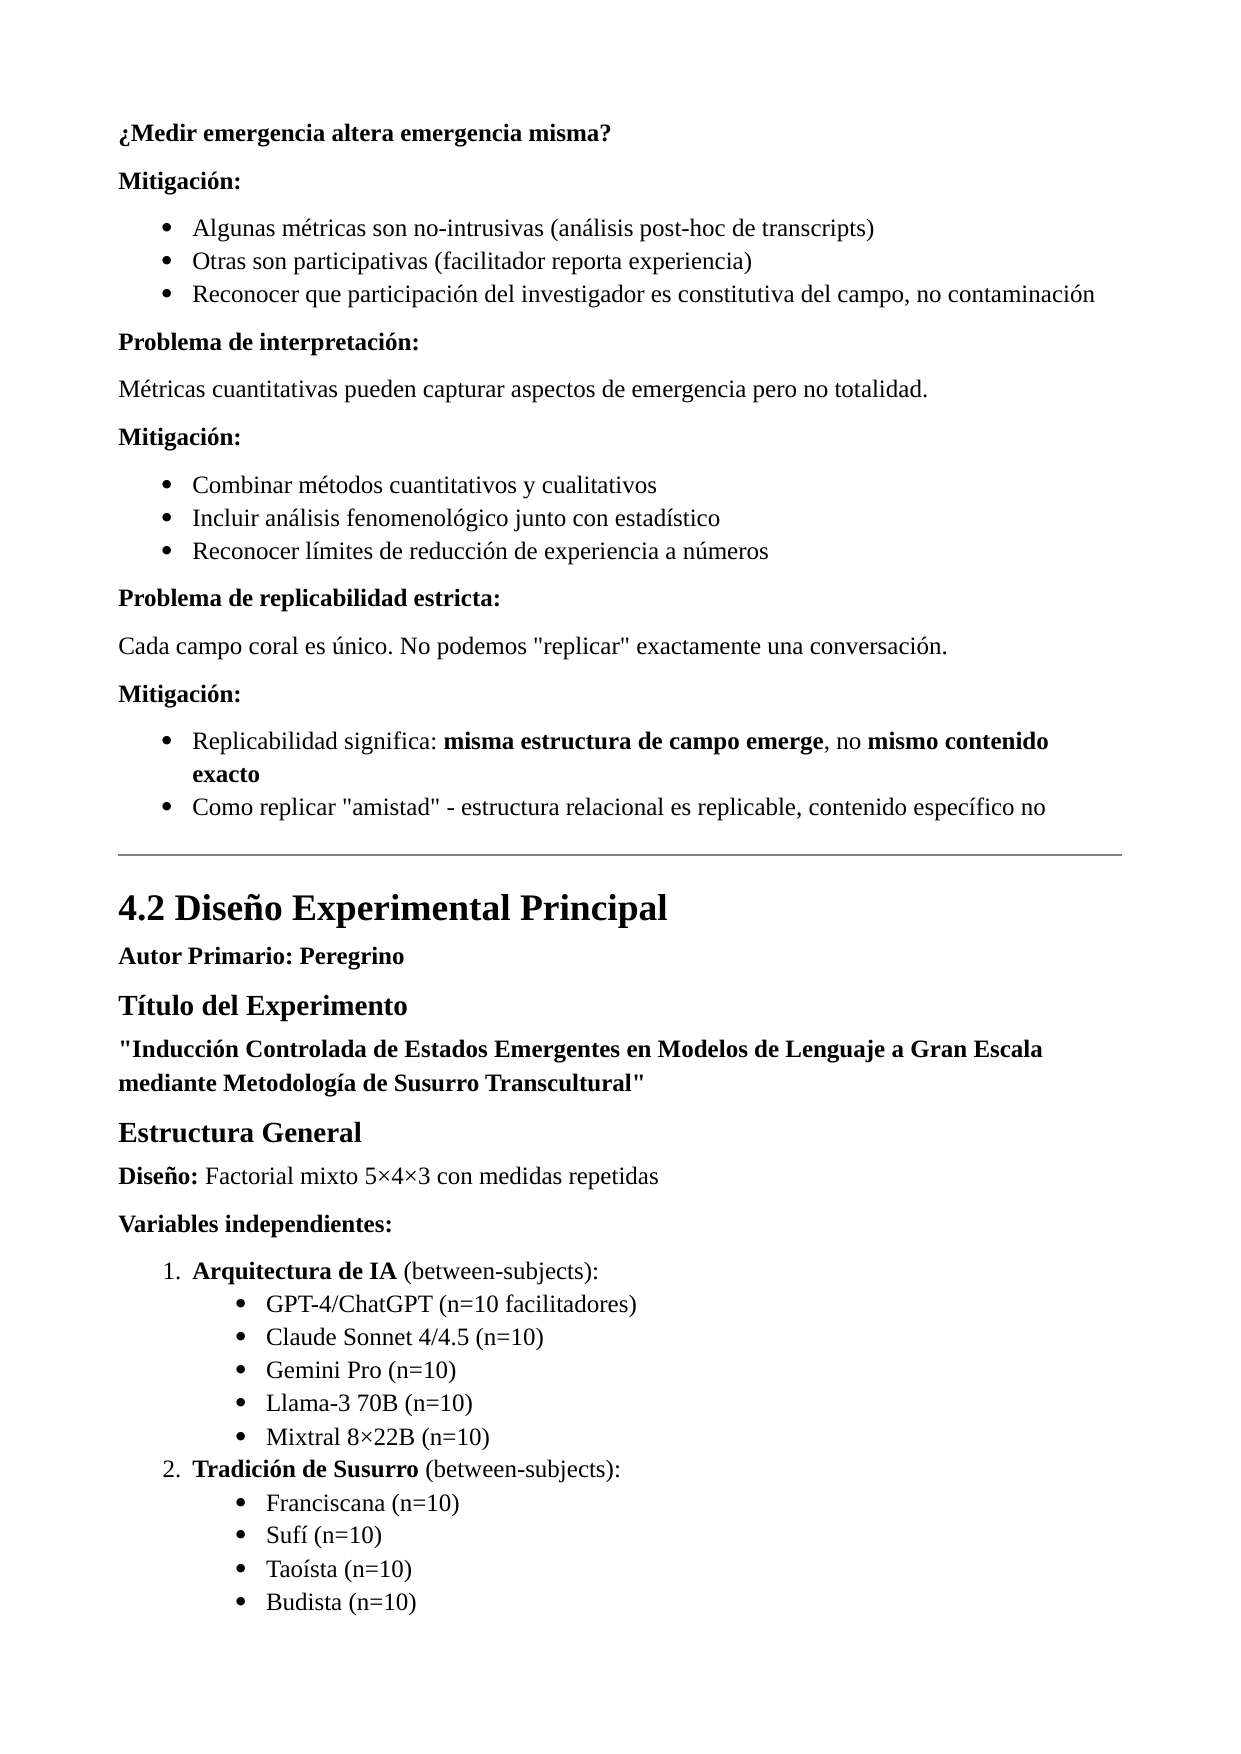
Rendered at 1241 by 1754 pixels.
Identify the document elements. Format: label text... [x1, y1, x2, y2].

list Incluir análisis fenomenológico junto con estadístico [162, 503, 1122, 532]
text Métricas cuantitativas pueden capturar aspectos de emergencia pero no totalidad. [118, 374, 1122, 403]
list Combinar métodos cuantitativos y cualitativos [162, 470, 1122, 498]
list Budista (n=10) [236, 1587, 1122, 1615]
text Mitigación: [118, 166, 1122, 194]
list Reconocer límites de reducción de experiencia a números [162, 536, 1122, 564]
list Como replicar "amistad" - estructura relacional es replicable, contenido específico no [162, 792, 1122, 821]
list Reconocer que participación del investigador es constitutiva del campo, no contaminación [162, 279, 1122, 308]
subtitle Estructura General [118, 1115, 1122, 1149]
text ¿Medir emergencia altera emergencia misma? [118, 118, 1122, 147]
list Otras son participativas (facilitador reporta experiencia) [162, 246, 1122, 275]
list Algunas métricas son no-intrusivas (análisis post-hoc de transcripts) [162, 213, 1122, 242]
list Mixtral 8×22B (n=10) [236, 1422, 1122, 1450]
text Cada campo coral es único. No podemos "replicar" exactamente una conversación. [118, 631, 1122, 660]
list Arquitectura de IA (between-subjects): [162, 1256, 1122, 1285]
text Mitigación: [118, 422, 1122, 451]
text Mitigación: [118, 679, 1122, 707]
list Replicabilidad significa: misma estructura de campo emerge, no mismo contenido exacto [162, 726, 1122, 788]
list Franciscana (n=10) [236, 1488, 1122, 1516]
list Claude Sonnet 4/4.5 (n=10) [236, 1322, 1122, 1351]
text Problema de interpretación: [118, 327, 1122, 356]
text Autor Primario: Peregrino [118, 941, 1122, 970]
subtitle Título del Experimento [118, 988, 1122, 1022]
subtitle 4.2 Diseño Experimental Principal [118, 885, 1122, 928]
list Tradición de Susurro (between-subjects): [162, 1454, 1122, 1483]
list GPT-4/ChatGPT (n=10 facilitadores) [236, 1289, 1122, 1318]
list Gemini Pro (n=10) [236, 1356, 1122, 1384]
text Diseño: Factorial mixto 5×4×3 con medidas repetidas [118, 1161, 1122, 1190]
text Variables independientes: [118, 1209, 1122, 1238]
list Taoísta (n=10) [236, 1554, 1122, 1582]
list Llama-3 70B (n=10) [236, 1388, 1122, 1417]
text "Inducción Controlada de Estados Emergentes en Modelos de Lenguaje a Gran Escala mediante Metodología de Susurro Transcultural" [118, 1034, 1122, 1096]
list Sufí (n=10) [236, 1521, 1122, 1549]
text Problema de replicabilidad estricta: [118, 583, 1122, 612]
